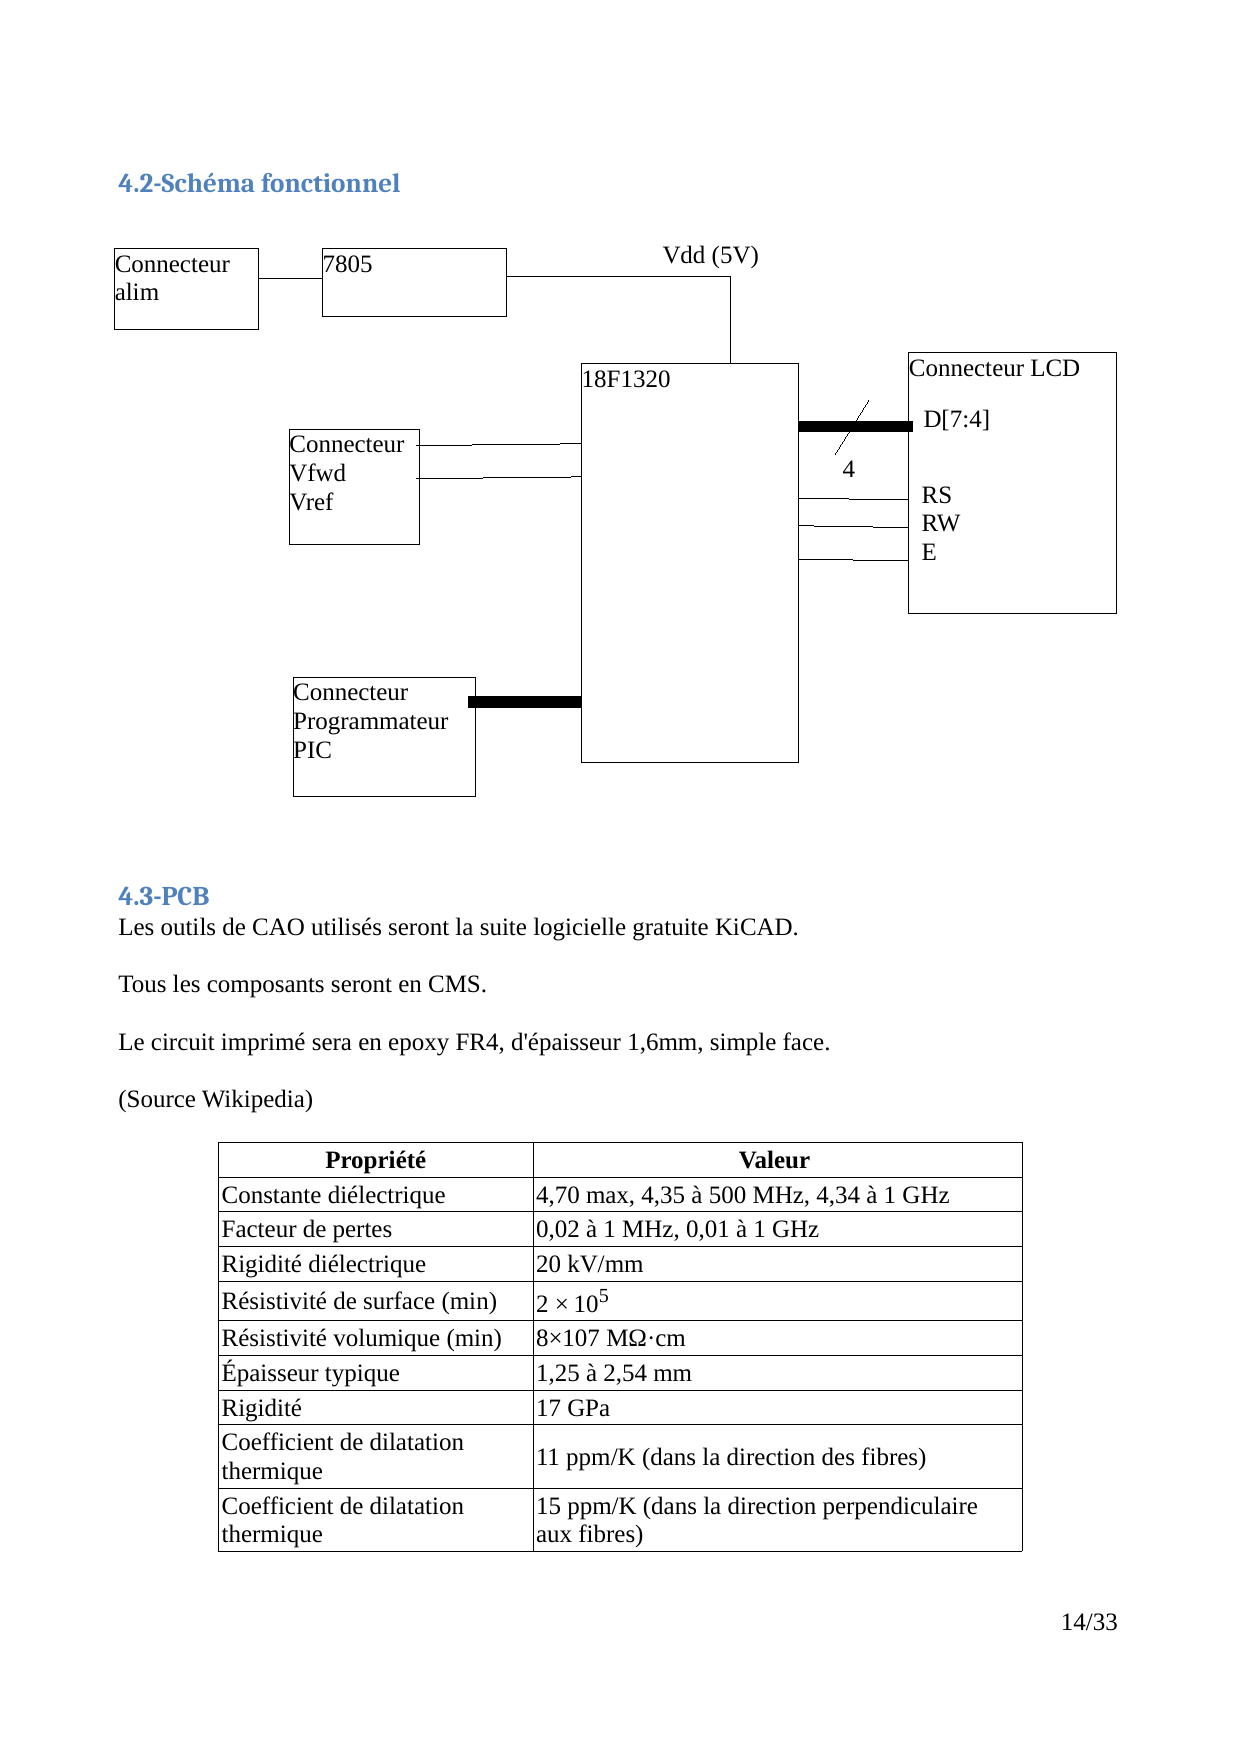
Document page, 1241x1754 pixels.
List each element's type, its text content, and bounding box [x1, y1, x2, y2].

table_cell 15 ppm/K (dans la direction perpendiculaire aux fibres) [534, 1489, 1022, 1551]
table_cell Coefficient de dilatation thermique [219, 1425, 533, 1488]
table_cell Résistivité volumique (min) [219, 1321, 533, 1355]
table_cell 20 kV/mm [534, 1247, 1022, 1281]
subtitle 4.3-PCB [118, 881, 1122, 912]
table_cell Rigidité [219, 1391, 533, 1424]
subtitle 4.2-Schéma fonctionnel [118, 168, 1122, 199]
table_cell Épaisseur typique [219, 1356, 533, 1390]
table_cell 11 ppm/K (dans la direction des fibres) [534, 1425, 1022, 1488]
table_cell 2 × 105 [534, 1282, 1022, 1320]
text Les outils de CAO utilisés seront la suite logicielle gratuite KiCAD. [118, 912, 1122, 941]
table_cell 8×107 MΩ·cm [534, 1321, 1022, 1355]
text Tous les composants seront en CMS. [118, 969, 1122, 998]
text Le circuit imprimé sera en epoxy FR4, d'épaisseur 1,6mm, simple face. [118, 1027, 1122, 1056]
table_cell Résistivité de surface (min) [219, 1282, 533, 1320]
table_cell Constante diélectrique [219, 1178, 533, 1211]
table_cell 17 GPa [534, 1391, 1022, 1424]
table_header Valeur [534, 1143, 1022, 1177]
text (Source Wikipedia) [118, 1084, 1122, 1113]
table_header Propriété [219, 1143, 533, 1177]
table_cell Coefficient de dilatation thermique [219, 1489, 533, 1551]
table_cell 4,70 max, 4,35 à 500 MHz, 4,34 à 1 GHz [534, 1178, 1022, 1211]
table_cell Rigidité diélectrique [219, 1247, 533, 1281]
table_cell 1,25 à 2,54 mm [534, 1356, 1022, 1390]
table_cell 0,02 à 1 MHz, 0,01 à 1 GHz [534, 1212, 1022, 1246]
table_cell Facteur de pertes [219, 1212, 533, 1246]
